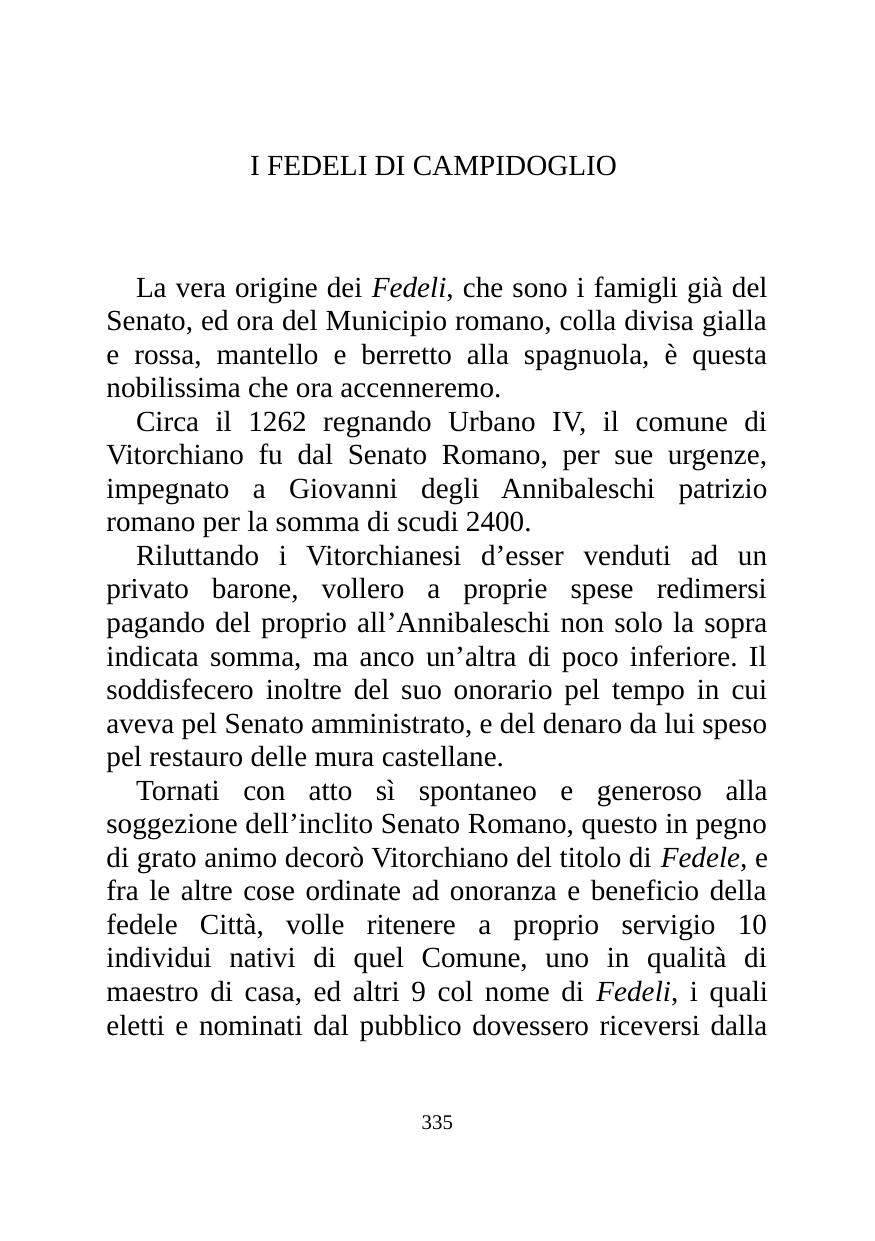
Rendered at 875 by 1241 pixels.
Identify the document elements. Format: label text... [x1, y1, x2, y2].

subtitle I FEDELI DI CAMPIDOGLIO [106, 148, 768, 181]
text Riluttando i Vitorchianesi d’esser venduti ad un privato barone, vollero a proprie spese redimersi pagando del proprio all’Annibaleschi non solo la sopra indicata somma, ma anco un’altra di poco inferiore. Il soddisfecero inoltre del suo onorario pel tempo in cui aveva pel Senato amministrato, e del denaro da lui speso pel restauro delle mura castellane. [106, 538, 768, 773]
text La vera origine dei Fedeli, che sono i famigli già del Senato, ed ora del Municipio romano, colla divisa gialla e rossa, mantello e berretto alla spagnuola, è questa nobilissima che ora accenneremo. [106, 270, 768, 404]
text Circa il 1262 regnando Urbano IV, il comune di Vitorchiano fu dal Senato Romano, per sue urgenze, impegnato a Giovanni degli Annibaleschi patrizio romano per la somma di scudi 2400. [106, 404, 768, 538]
text Tornati con atto sì spontaneo e generoso alla soggezione dell’inclito Senato Romano, questo in pegno di grato animo decorò Vitorchiano del titolo di Fedele, e fra le altre cose ordinate ad onoranza e beneficio della fedele Città, volle ritenere a proprio servigio 10 individui nativi di quel Comune, uno in qualità di maestro di casa, ed altri 9 col nome di Fedeli, i quali eletti e nominati dal pubblico dovessero riceversi dalla [106, 773, 768, 1041]
